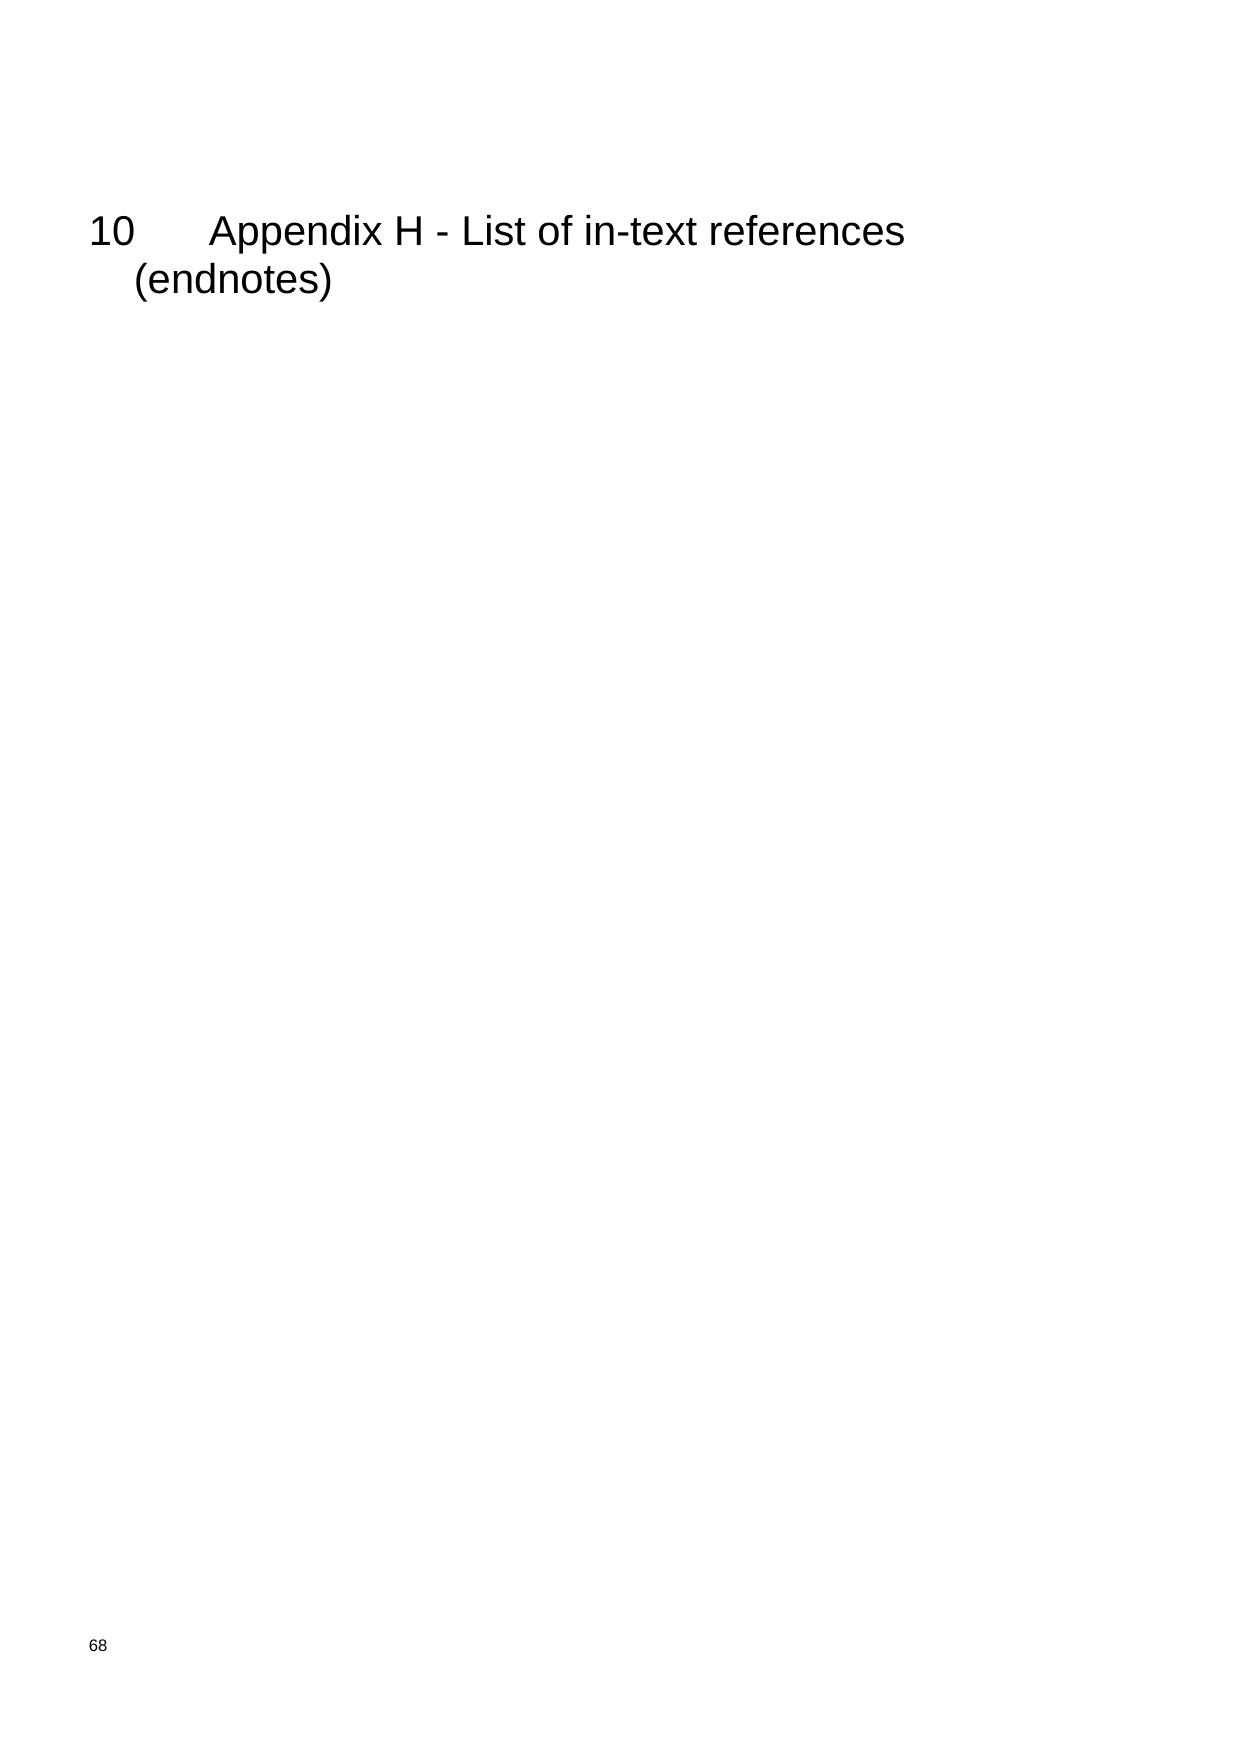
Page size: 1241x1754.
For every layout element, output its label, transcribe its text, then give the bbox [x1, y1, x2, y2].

subtitle Appendix H - List of in-text references (endnotes) [89, 207, 1092, 303]
